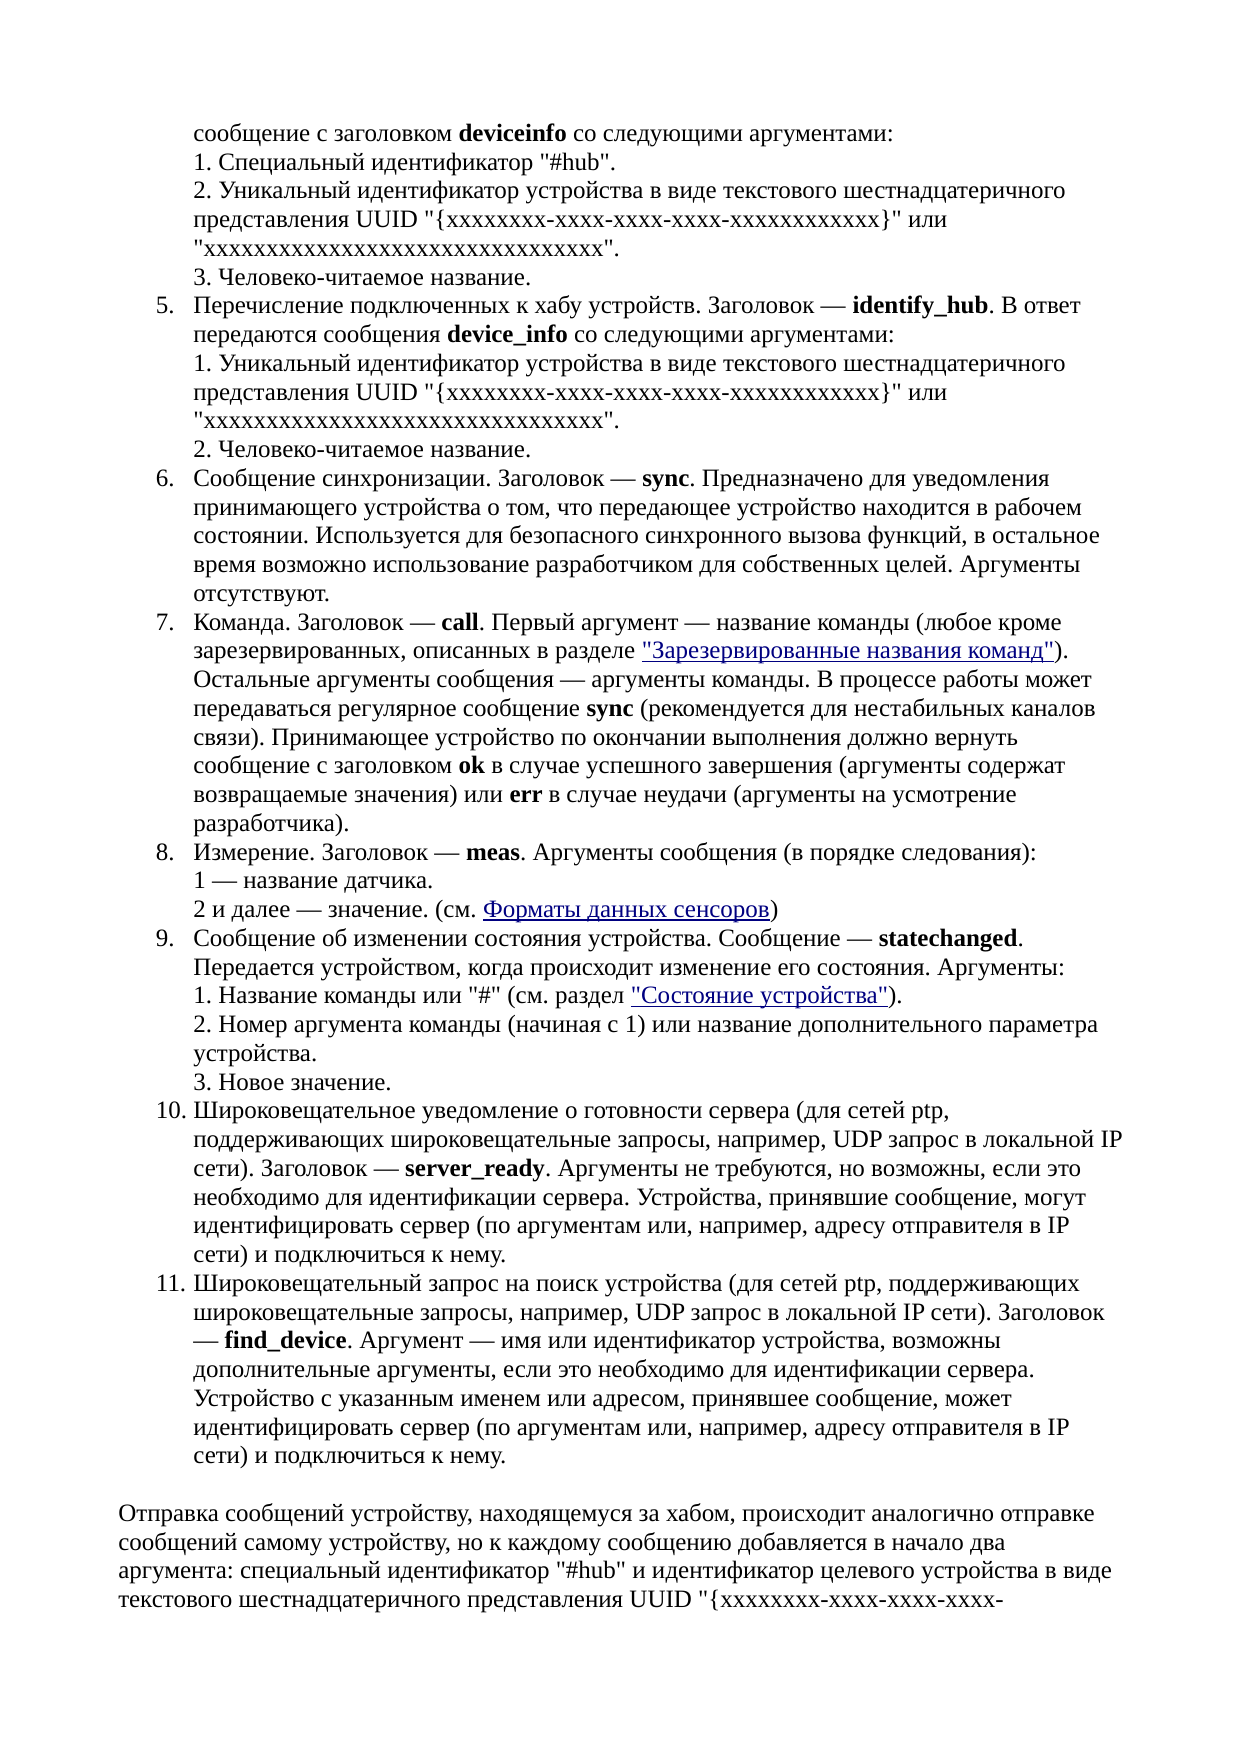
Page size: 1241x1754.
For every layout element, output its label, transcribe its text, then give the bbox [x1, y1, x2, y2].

list сообщение с заголовком deviceinfo со следующими аргументами: 1. Специальный идентификатор "#hub". 2. Уникальный идентификатор устройства в виде текстового шестнадцатеричного представления UUID "{xxxxxxxx-xxxx-xxxx-xxxx-xxxxxxxxxxxx}" или "xxxxxxxxxxxxxxxxxxxxxxxxxxxxxxxx". 3. Человеко-читаемое название. [156, 118, 1122, 291]
text Отправка сообщений устройству, находящемуся за хабом, происходит аналогично отправке сообщений самому устройству, но к каждому сообщению добавляется в начало два аргумента: специальный идентификатор "#hub" и идентификатор целевого устройства в виде текстового шестнадцатеричного представления UUID "{xxxxxxxx-xxxx-xxxx-xxxx- [118, 1498, 1122, 1613]
list Команда. Заголовок — call. Первый аргумент — название команды (любое кроме зарезервированных, описанных в разделе "Зарезервированные названия команд"). Остальные аргументы сообщения — аргументы команды. В процессе работы может передаваться регулярное сообщение sync (рекомендуется для нестабильных каналов связи). Принимающее устройство по окончании выполнения должно вернуть сообщение с заголовком ok в случае успешного завершения (аргументы содержат возвращаемые значения) или err в случае неудачи (аргументы на усмотрение разработчика). [156, 607, 1122, 837]
list Сообщение об изменении состояния устройства. Сообщение — statechanged. Передается устройством, когда происходит изменение его состояния. Аргументы: 1. Название команды или "#" (см. раздел "Состояние устройства"). 2. Номер аргумента команды (начиная с 1) или название дополнительного параметра устройства. 3. Новое значение. [156, 923, 1122, 1096]
list Сообщение синхронизации. Заголовок — sync. Предназначено для уведомления принимающего устройства о том, что передающее устройство находится в рабочем состоянии. Используется для безопасного синхронного вызова функций, в остальное время возможно использование разработчиком для собственных целей. Аргументы отсутствуют. [156, 463, 1122, 607]
list Перечисление подключенных к хабу устройств. Заголовок — identify_hub. В ответ передаются сообщения device_info со следующими аргументами: 1. Уникальный идентификатор устройства в виде текстового шестнадцатеричного представления UUID "{xxxxxxxx-xxxx-xxxx-xxxx-xxxxxxxxxxxx}" или "xxxxxxxxxxxxxxxxxxxxxxxxxxxxxxxx". 2. Человеко-читаемое название. [156, 291, 1122, 463]
list Широковещательный запрос на поиск устройства (для сетей ptp, поддерживающих широковещательные запросы, например, UDP запрос в локальной IP сети). Заголовок — find_device. Аргумент — имя или идентификатор устройства, возможны дополнительные аргументы, если это необходимо для идентификации сервера. Устройство с указанным именем или адресом, принявшее сообщение, может идентифицировать сервер (по аргументам или, например, адресу отправителя в IP сети) и подключиться к нему. [156, 1268, 1122, 1469]
list Измерение. Заголовок — meas. Аргументы сообщения (в порядке следования): 1 — название датчика. 2 и далее — значение. (см. Форматы данных сенсоров) [156, 837, 1122, 923]
list Широковещательное уведомление о готовности сервера (для сетей ptp, поддерживающих широковещательные запросы, например, UDP запрос в локальной IP сети). Заголовок — server_ready. Аргументы не требуются, но возможны, если это необходимо для идентификации сервера. Устройства, принявшие сообщение, могут идентифицировать сервер (по аргументам или, например, адресу отправителя в IP сети) и подключиться к нему. [156, 1096, 1122, 1268]
